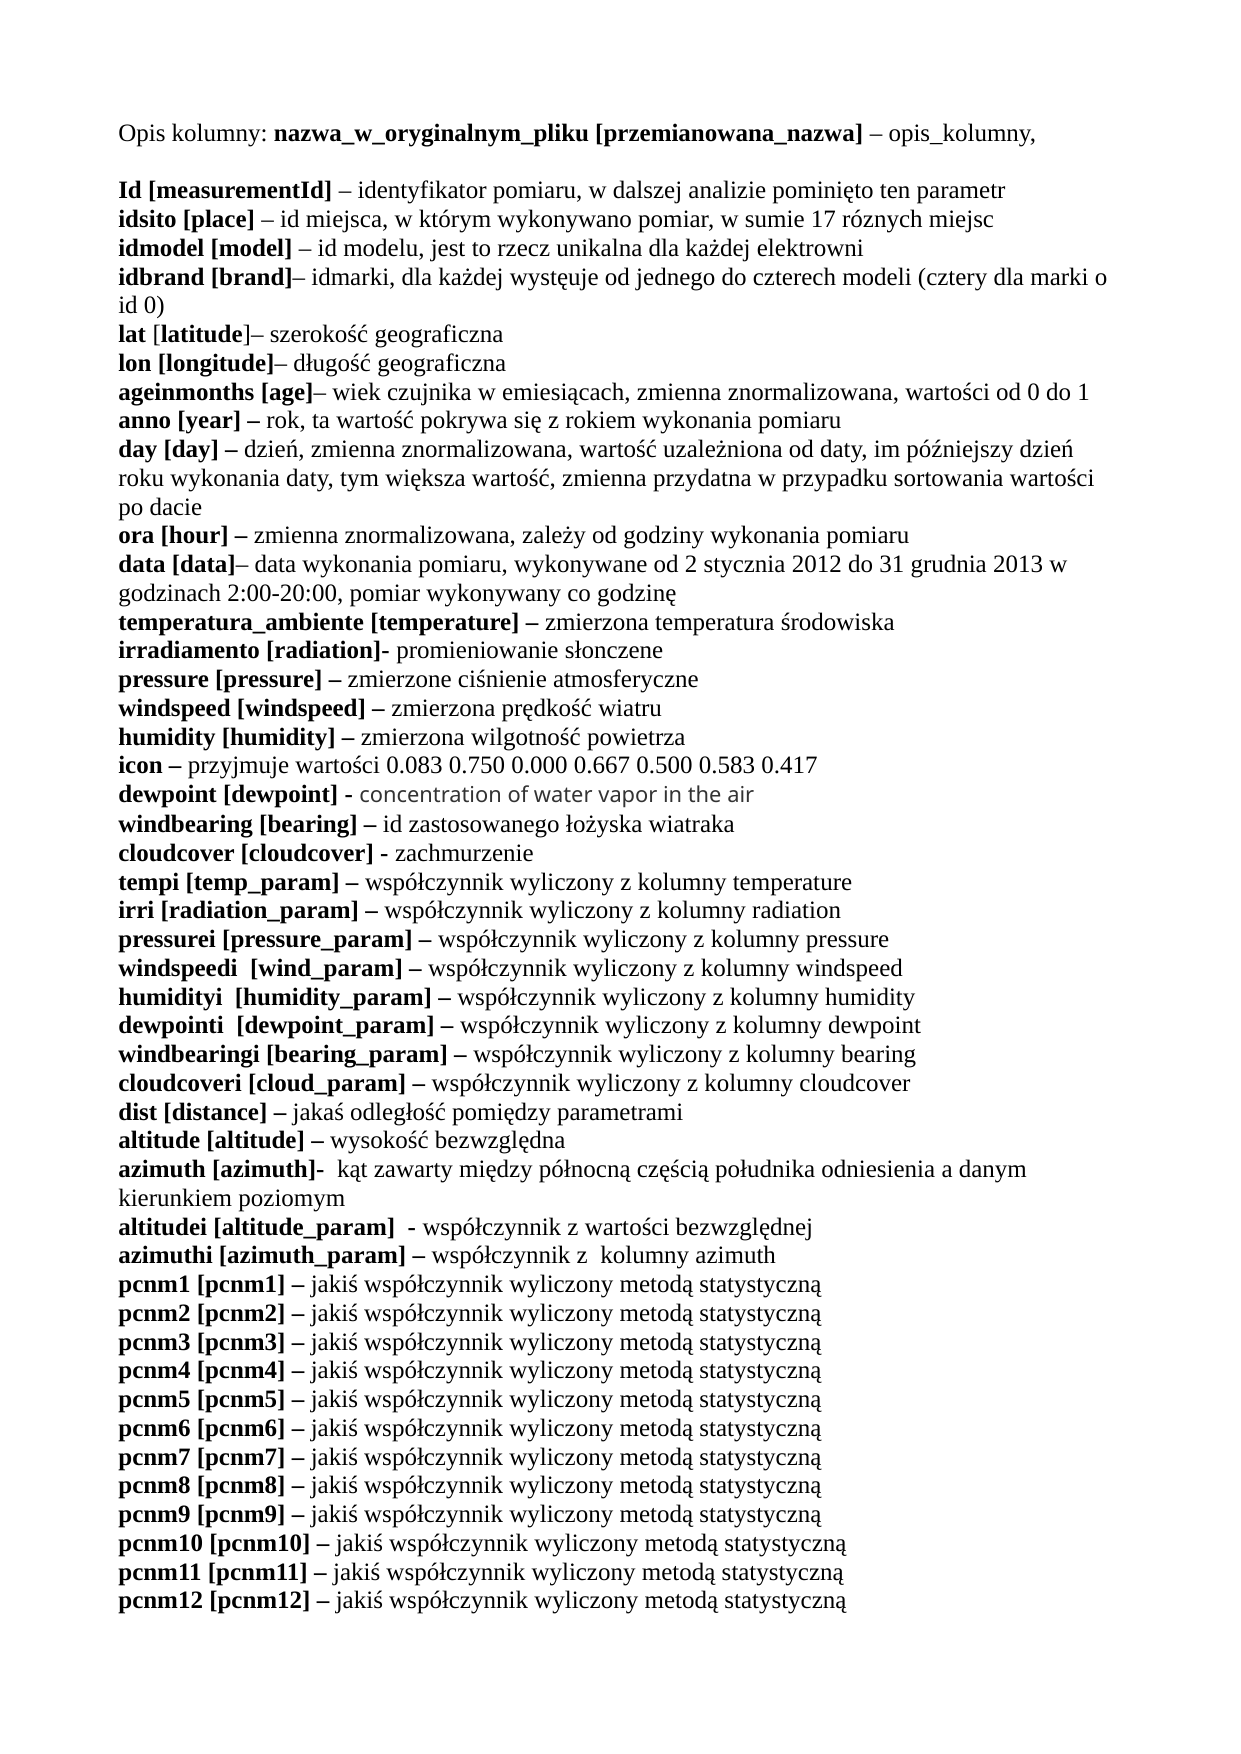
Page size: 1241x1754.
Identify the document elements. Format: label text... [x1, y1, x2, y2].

text icon – przyjmuje wartości 0.083 0.750 0.000 0.667 0.500 0.583 0.417 [118, 751, 1122, 779]
text idbrand [brand]– idmarki, dla każdej wystęuje od jednego do czterech modeli (cztery dla marki o id 0) [118, 262, 1122, 319]
text pcnm4 [pcnm4] – jakiś współczynnik wyliczony metodą statystyczną [118, 1355, 1122, 1384]
text anno [year] – rok, ta wartość pokrywa się z rokiem wykonania pomiaru [118, 406, 1122, 434]
text dewpointi [dewpoint_param] – współczynnik wyliczony z kolumny dewpoint [118, 1010, 1122, 1039]
text pressurei [pressure_param] – współczynnik wyliczony z kolumny pressure [118, 924, 1122, 953]
text Id [measurementId] – identyfikator pomiaru, w dalszej analizie pominięto ten parametr [118, 176, 1122, 204]
text irri [radiation_param] – współczynnik wyliczony z kolumny radiation [118, 895, 1122, 924]
text pressure [pressure] – zmierzone ciśnienie atmosferyczne [118, 664, 1122, 693]
text azimuthi [azimuth_param] – współczynnik z kolumny azimuth [118, 1240, 1122, 1269]
text pcnm2 [pcnm2] – jakiś współczynnik wyliczony metodą statystyczną [118, 1298, 1122, 1327]
text lon [longitude]– długość geograficzna [118, 348, 1122, 377]
text windspeed [windspeed] – zmierzona prędkość wiatru [118, 693, 1122, 722]
text azimuth [azimuth]- kąt zawarty między północną częścią południka odniesienia a danym kierunkiem poziomym [118, 1154, 1122, 1212]
text humidity [humidity] – zmierzona wilgotność powietrza [118, 722, 1122, 751]
text windspeedi [wind_param] – współczynnik wyliczony z kolumny windspeed [118, 953, 1122, 982]
text pcnm8 [pcnm8] – jakiś współczynnik wyliczony metodą statystyczną [118, 1470, 1122, 1499]
text pcnm10 [pcnm10] – jakiś współczynnik wyliczony metodą statystyczną [118, 1528, 1122, 1557]
text data [data]– data wykonania pomiaru, wykonywane od 2 stycznia 2012 do 31 grudnia 2013 w godzinach 2:00-20:00, pomiar wykonywany co godzinę [118, 549, 1122, 607]
text cloudcoveri [cloud_param] – współczynnik wyliczony z kolumny cloudcover [118, 1068, 1122, 1097]
text altitudei [altitude_param] - współczynnik z wartości bezwzględnej [118, 1212, 1122, 1240]
text pcnm5 [pcnm5] – jakiś współczynnik wyliczony metodą statystyczną [118, 1384, 1122, 1413]
text dist [distance] – jakaś odległość pomiędzy parametrami [118, 1097, 1122, 1125]
text windbearing [bearing] – id zastosowanego łożyska wiatraka [118, 809, 1122, 838]
text temperatura_ambiente [temperature] – zmierzona temperatura środowiska [118, 607, 1122, 636]
text dewpoint [dewpoint] - concentration of water vapor in the air [118, 779, 1122, 809]
text pcnm3 [pcnm3] – jakiś współczynnik wyliczony metodą statystyczną [118, 1327, 1122, 1355]
text ageinmonths [age]– wiek czujnika w emiesiącach, zmienna znormalizowana, wartości od 0 do 1 [118, 377, 1122, 406]
text pcnm12 [pcnm12] – jakiś współczynnik wyliczony metodą statystyczną [118, 1585, 1122, 1614]
text pcnm6 [pcnm6] – jakiś współczynnik wyliczony metodą statystyczną [118, 1413, 1122, 1442]
text ora [hour] – zmienna znormalizowana, zależy od godziny wykonania pomiaru [118, 521, 1122, 549]
text pcnm11 [pcnm11] – jakiś współczynnik wyliczony metodą statystyczną [118, 1557, 1122, 1585]
text lat [latitude]– szerokość geograficzna [118, 319, 1122, 348]
text pcnm7 [pcnm7] – jakiś współczynnik wyliczony metodą statystyczną [118, 1442, 1122, 1470]
text windbearingi [bearing_param] – współczynnik wyliczony z kolumny bearing [118, 1039, 1122, 1068]
text idsito [place] – id miejsca, w którym wykonywano pomiar, w sumie 17 róznych miejsc [118, 204, 1122, 233]
text humidityi [humidity_param] – współczynnik wyliczony z kolumny humidity [118, 982, 1122, 1010]
text pcnm9 [pcnm9] – jakiś współczynnik wyliczony metodą statystyczną [118, 1499, 1122, 1528]
text irradiamento [radiation]- promieniowanie słonczene [118, 636, 1122, 664]
text day [day] – dzień, zmienna znormalizowana, wartość uzależniona od daty, im późniejszy dzień roku wykonania daty, tym większa wartość, zmienna przydatna w przypadku sortowania wartości po dacie [118, 434, 1122, 521]
text altitude [altitude] – wysokość bezwzględna [118, 1125, 1122, 1154]
text tempi [temp_param] – współczynnik wyliczony z kolumny temperature [118, 867, 1122, 895]
text Opis kolumny: nazwa_w_oryginalnym_pliku [przemianowana_nazwa] – opis_kolumny, [118, 118, 1122, 147]
text pcnm1 [pcnm1] – jakiś współczynnik wyliczony metodą statystyczną [118, 1269, 1122, 1298]
text idmodel [model] – id modelu, jest to rzecz unikalna dla każdej elektrowni [118, 233, 1122, 262]
text cloudcover [cloudcover] - zachmurzenie [118, 838, 1122, 867]
